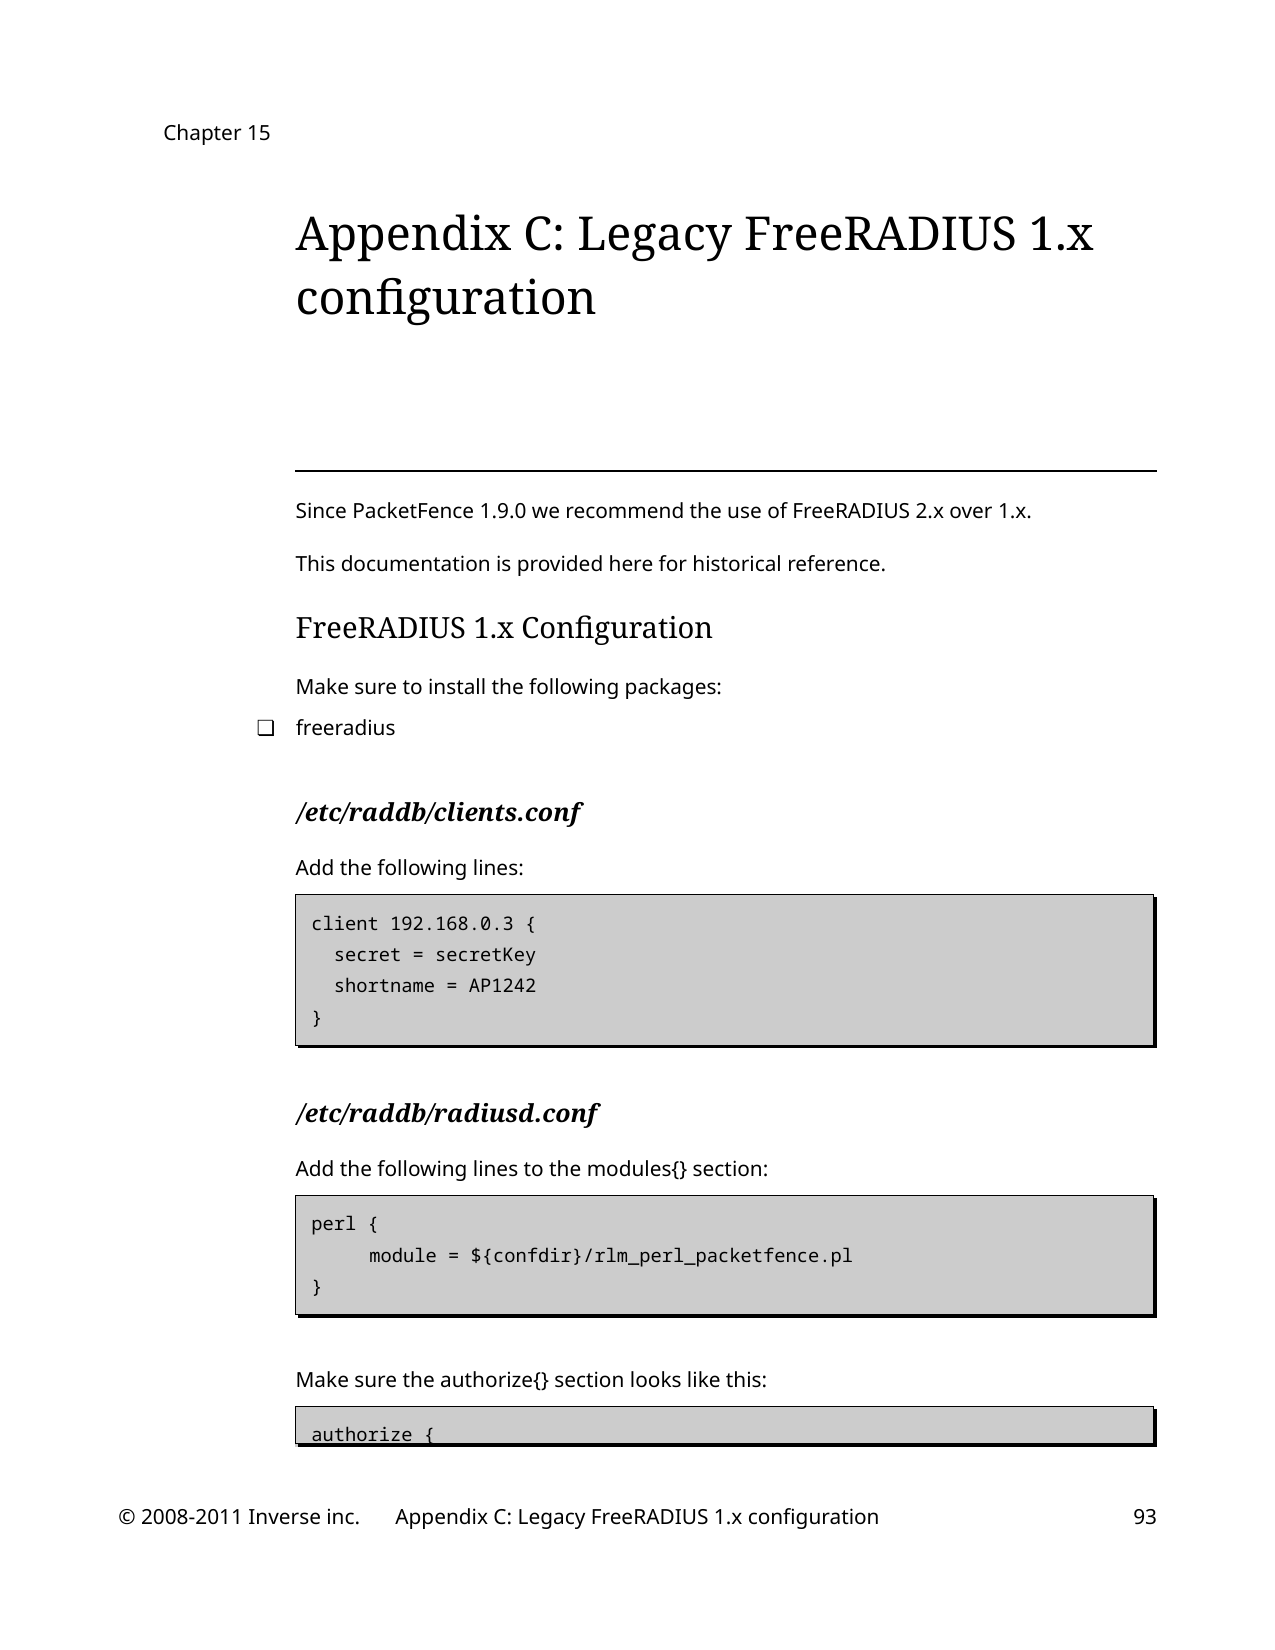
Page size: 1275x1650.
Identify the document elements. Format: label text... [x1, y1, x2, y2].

list ❏ freeradius [256, 713, 1157, 741]
text } [296, 988, 1153, 1045]
text Add the following lines to the modules{} section: [295, 1154, 1157, 1182]
text This documentation is provided here for historical reference. [295, 549, 1157, 577]
text perl { [296, 1196, 1153, 1226]
subtitle /etc/raddb/clients.conf [260, 794, 1157, 828]
text authorize { [296, 1407, 1153, 1443]
text shortname = AP1242 [296, 957, 1153, 988]
subtitle Appendix C: Legacy FreeRADIUS 1.x configuration [295, 201, 1157, 470]
text client 192.168.0.3 { [296, 895, 1153, 926]
text Since PacketFence 1.9.0 we recommend the use of FreeRADIUS 2.x over 1.x. [295, 497, 1157, 525]
text Make sure the authorize{} section looks like this: [295, 1365, 1157, 1393]
subtitle /etc/raddb/radiusd.conf [260, 1095, 1157, 1129]
text Add the following lines: [295, 853, 1157, 882]
text Make sure to install the following packages: [295, 672, 1157, 700]
text module = ${confdir}/rlm_perl_packetfence.pl [296, 1226, 1153, 1258]
subtitle FreeRADIUS 1.x Configuration [295, 607, 1157, 647]
text secret = secretKey [296, 926, 1153, 957]
text } [296, 1258, 1153, 1314]
